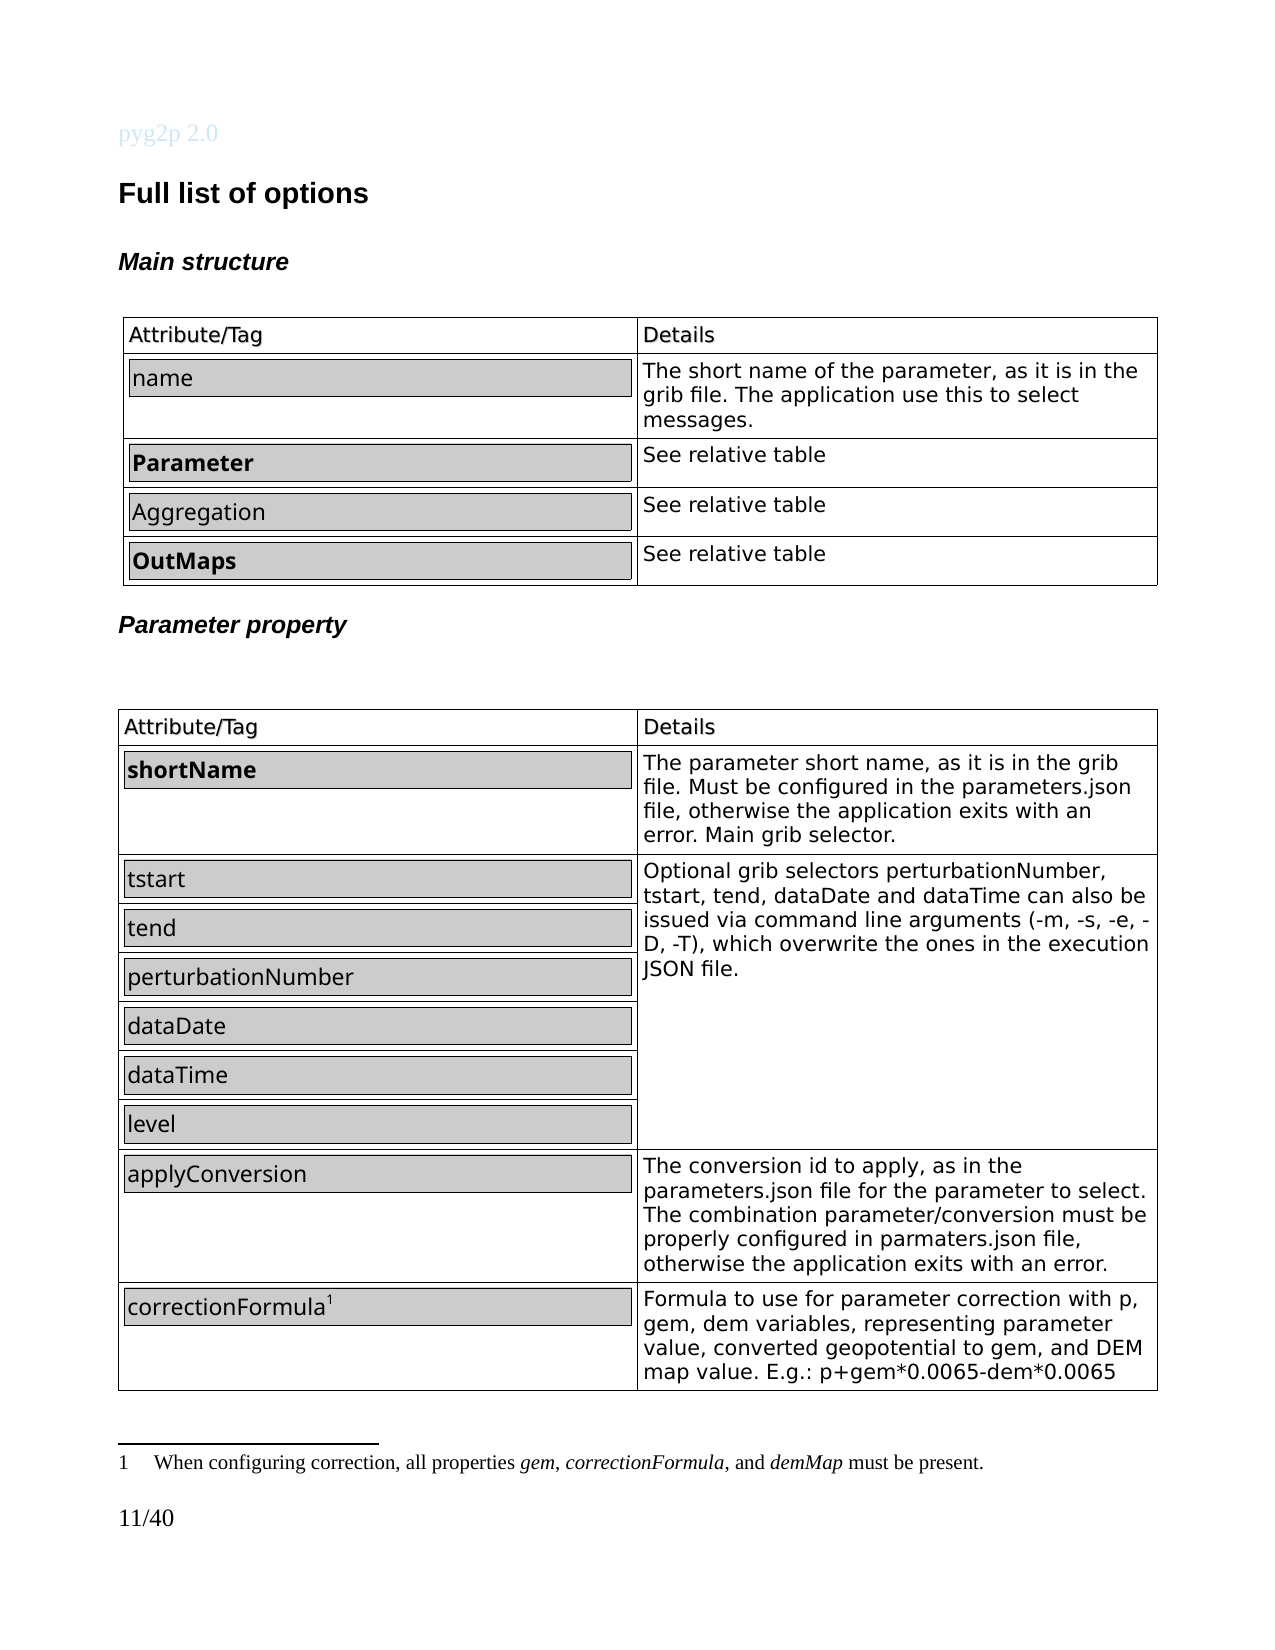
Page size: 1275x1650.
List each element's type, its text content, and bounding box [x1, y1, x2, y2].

table_cell perturbationNumber [119, 953, 637, 1001]
table_cell Optional grib selectors perturbationNumber, tstart, tend, dataDate and dataTime can also be issued via command line arguments (-m, -s, -e, -D, -T), which overwrite the ones in the execution JSON file. [638, 855, 1157, 1148]
table_cell The conversion id to apply, as in the parameters.json file for the parameter to select. The combination parameter/conversion must be properly configured in parmaters.json file, otherwise the application exits with an error. [638, 1150, 1157, 1282]
table_cell Formula to use for parameter correction with p, gem, dem variables, representing parameter value, converted geopotential to gem, and DEM map value. E.g.: p+gem*0.0065-dem*0.0065 [638, 1283, 1157, 1390]
table_header Details [638, 318, 1157, 353]
table_cell name [124, 354, 637, 438]
table_cell correctionFormula [119, 1283, 637, 1390]
table_cell level [119, 1100, 637, 1148]
table_cell See relative table [638, 537, 1157, 585]
table_cell See relative table [638, 439, 1157, 487]
subtitle Main structure [118, 247, 1157, 276]
table_cell Aggregation [124, 488, 637, 536]
subtitle Parameter property [118, 610, 1157, 639]
table_cell dataTime [119, 1051, 637, 1099]
table_cell See relative table [638, 488, 1157, 536]
table_header Details [638, 710, 1157, 745]
table_header Attribute/Tag [119, 710, 637, 745]
table_cell The parameter short name, as it is in the grib file. Must be configured in the parameters.json file, otherwise the application exits with an error. Main grib selector. [638, 746, 1157, 853]
table_cell OutMaps [124, 537, 637, 585]
table_cell shortName [119, 746, 637, 853]
table_cell The short name of the parameter, as it is in the grib file. The application use this to select messages. [638, 354, 1157, 438]
table_cell Parameter [124, 439, 637, 487]
table_cell tend [119, 904, 637, 952]
table_cell dataDate [119, 1002, 637, 1050]
subtitle Full list of options [118, 176, 1157, 210]
table_cell applyConversion [119, 1150, 637, 1282]
table_cell tstart [119, 855, 637, 903]
table_header Attribute/Tag [124, 318, 637, 353]
